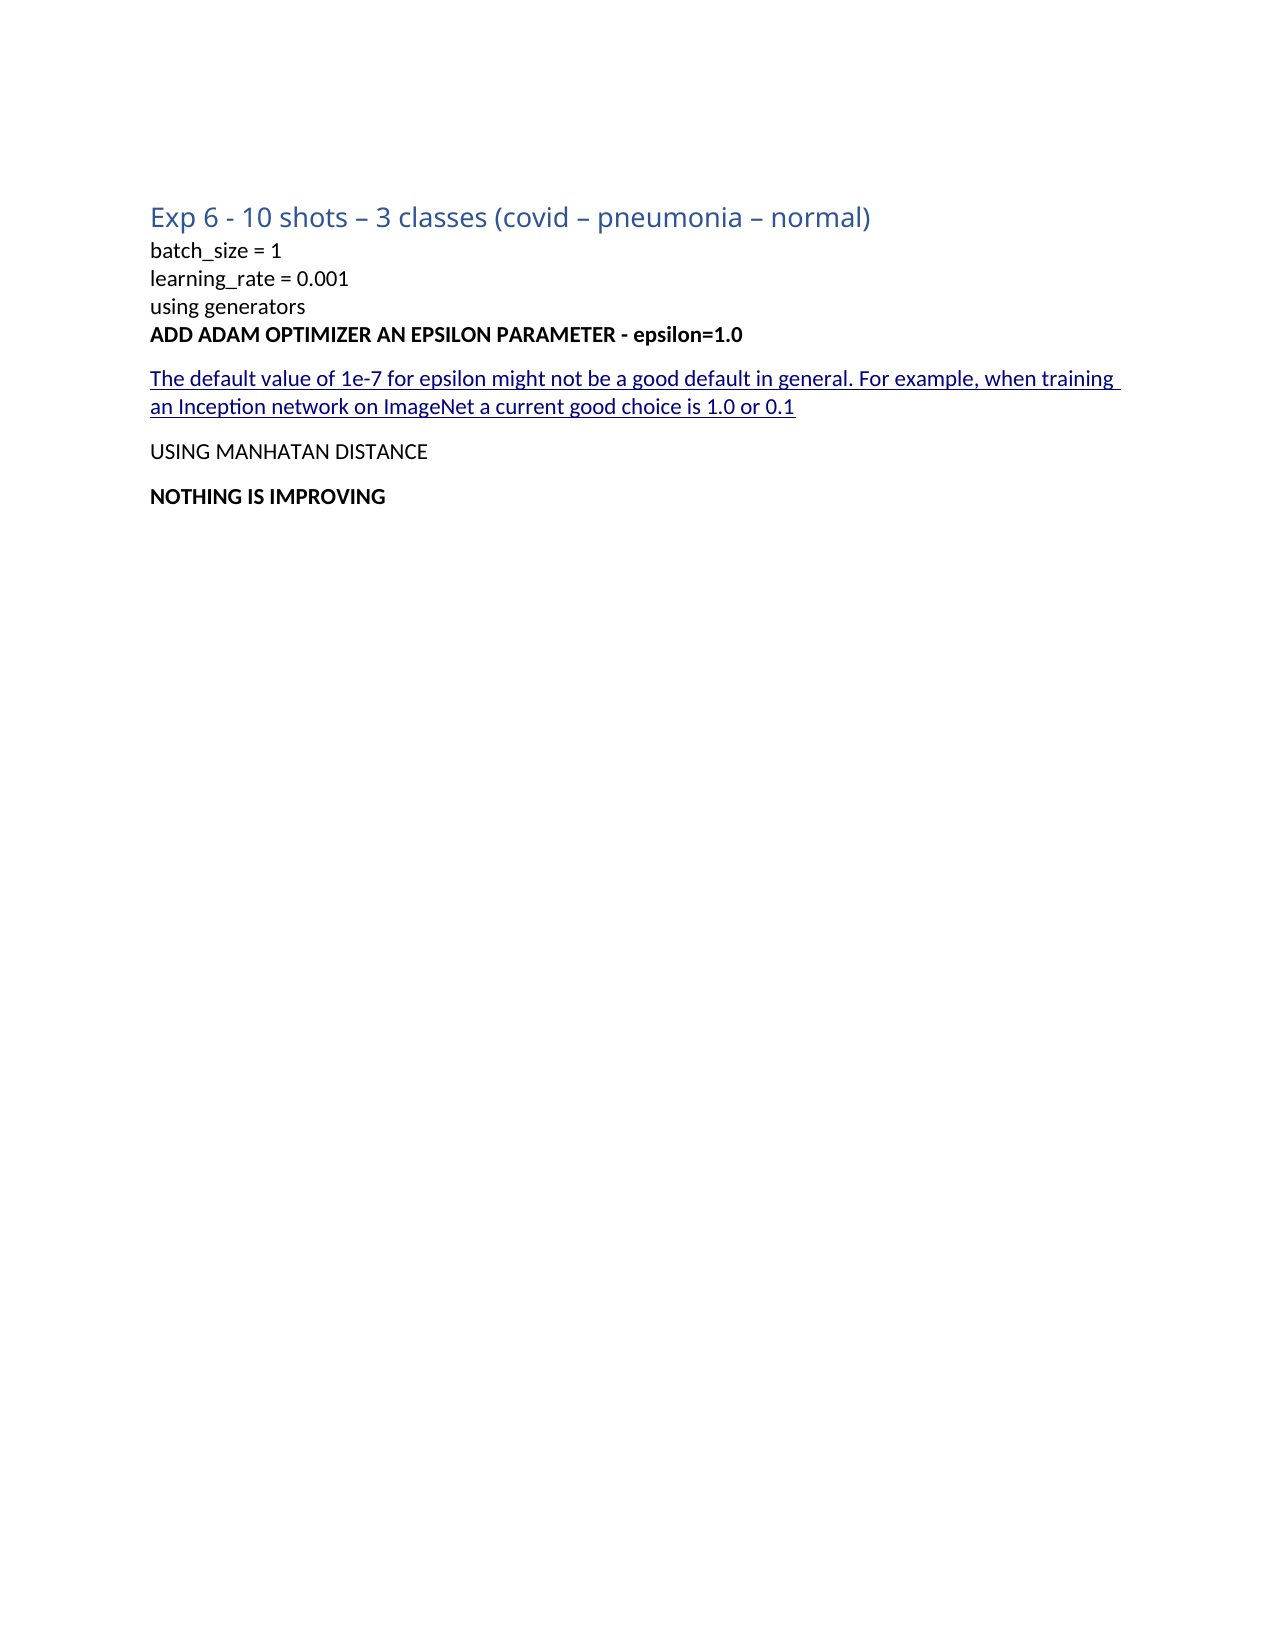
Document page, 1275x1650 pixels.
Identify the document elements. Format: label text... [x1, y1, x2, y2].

text learning_rate = 0.001 [150, 264, 1125, 292]
text batch_size = 1 [150, 236, 1125, 264]
text NOTHING IS IMPROVING [150, 482, 1125, 510]
text USING MANHATAN DISTANCE [150, 437, 1125, 465]
text The default value of 1e-7 for epsilon might not be a good default in general. For example, when training an Inception network on ImageNet a current good choice is 1.0 or 0.1 [150, 364, 1125, 421]
text ADD ADAM OPTIMIZER AN EPSILON PARAMETER - epsilon=1.0 [150, 320, 1125, 348]
subtitle Exp 6 - 10 shots – 3 classes (covid – pneumonia – normal) [150, 199, 1125, 236]
text using generators [150, 292, 1125, 320]
